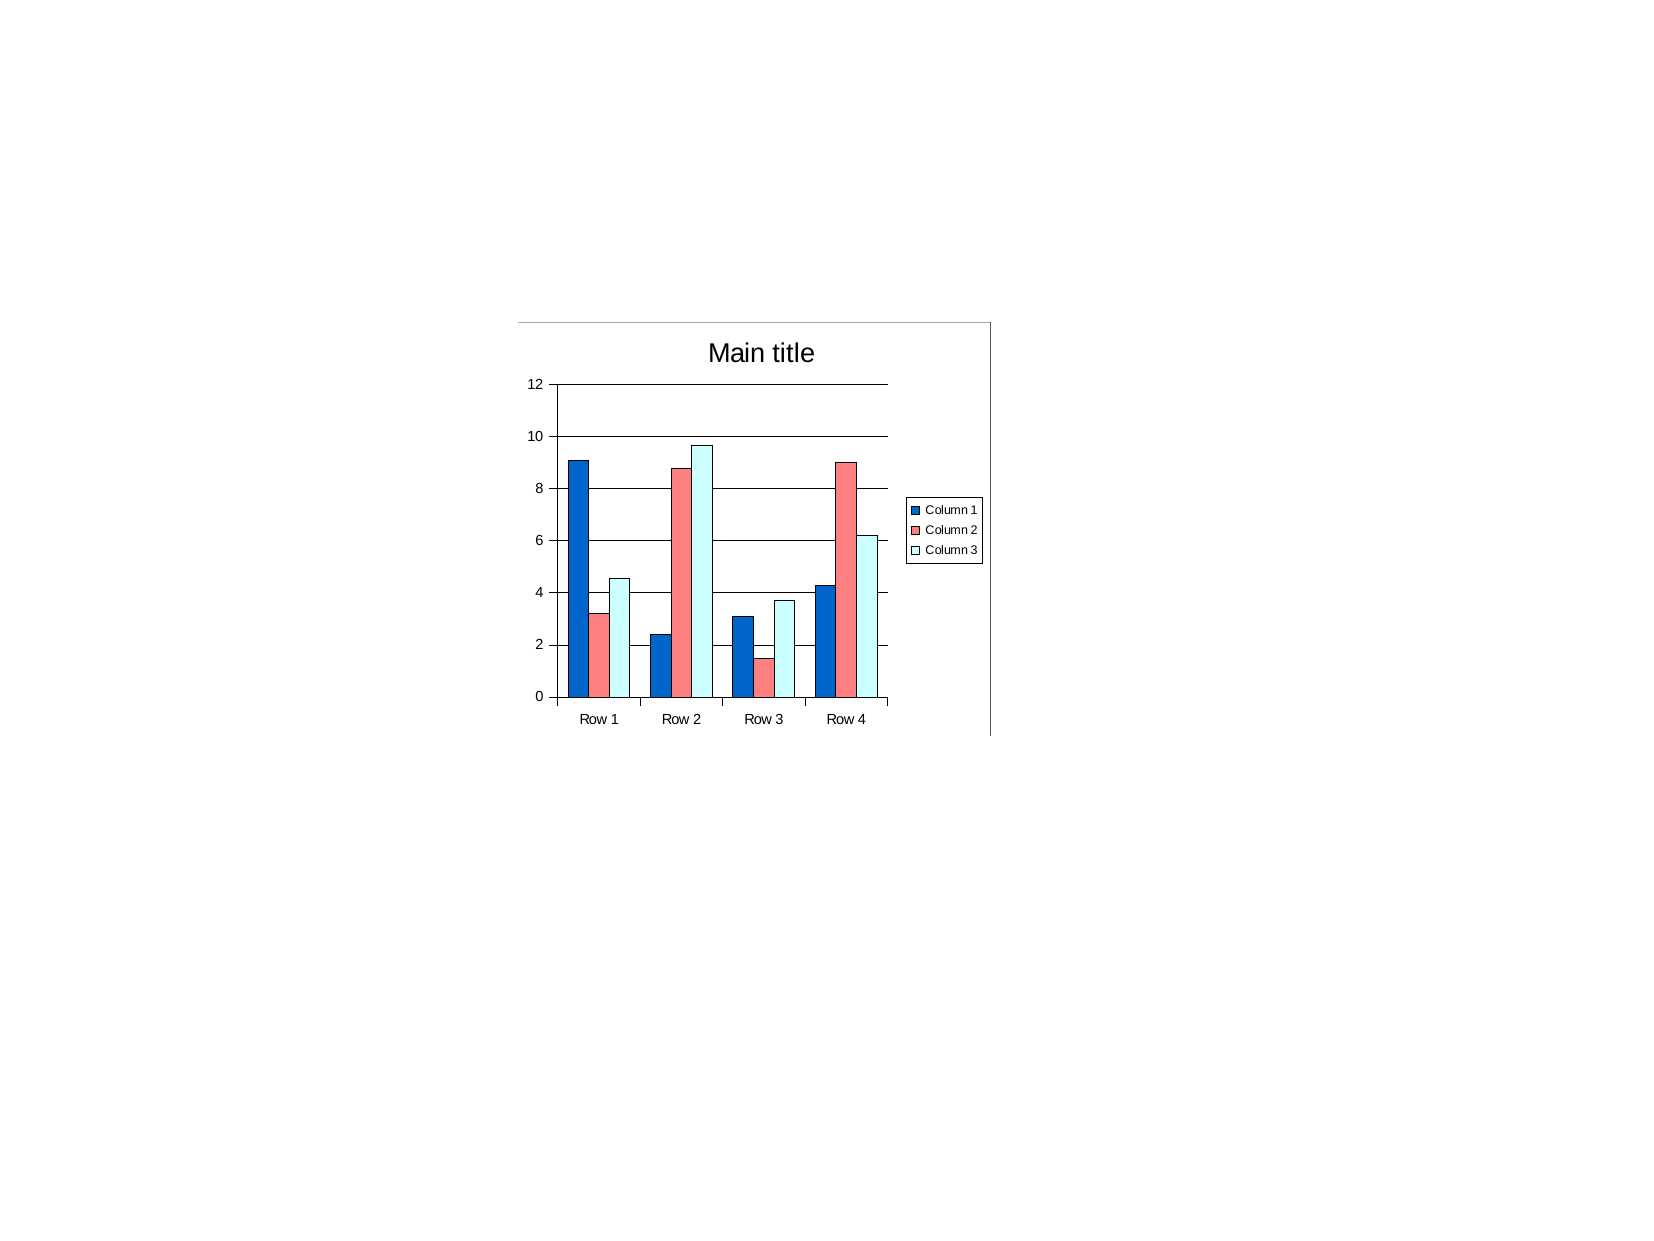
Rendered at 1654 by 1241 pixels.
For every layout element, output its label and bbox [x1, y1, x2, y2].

chart [518, 322, 991, 736]
